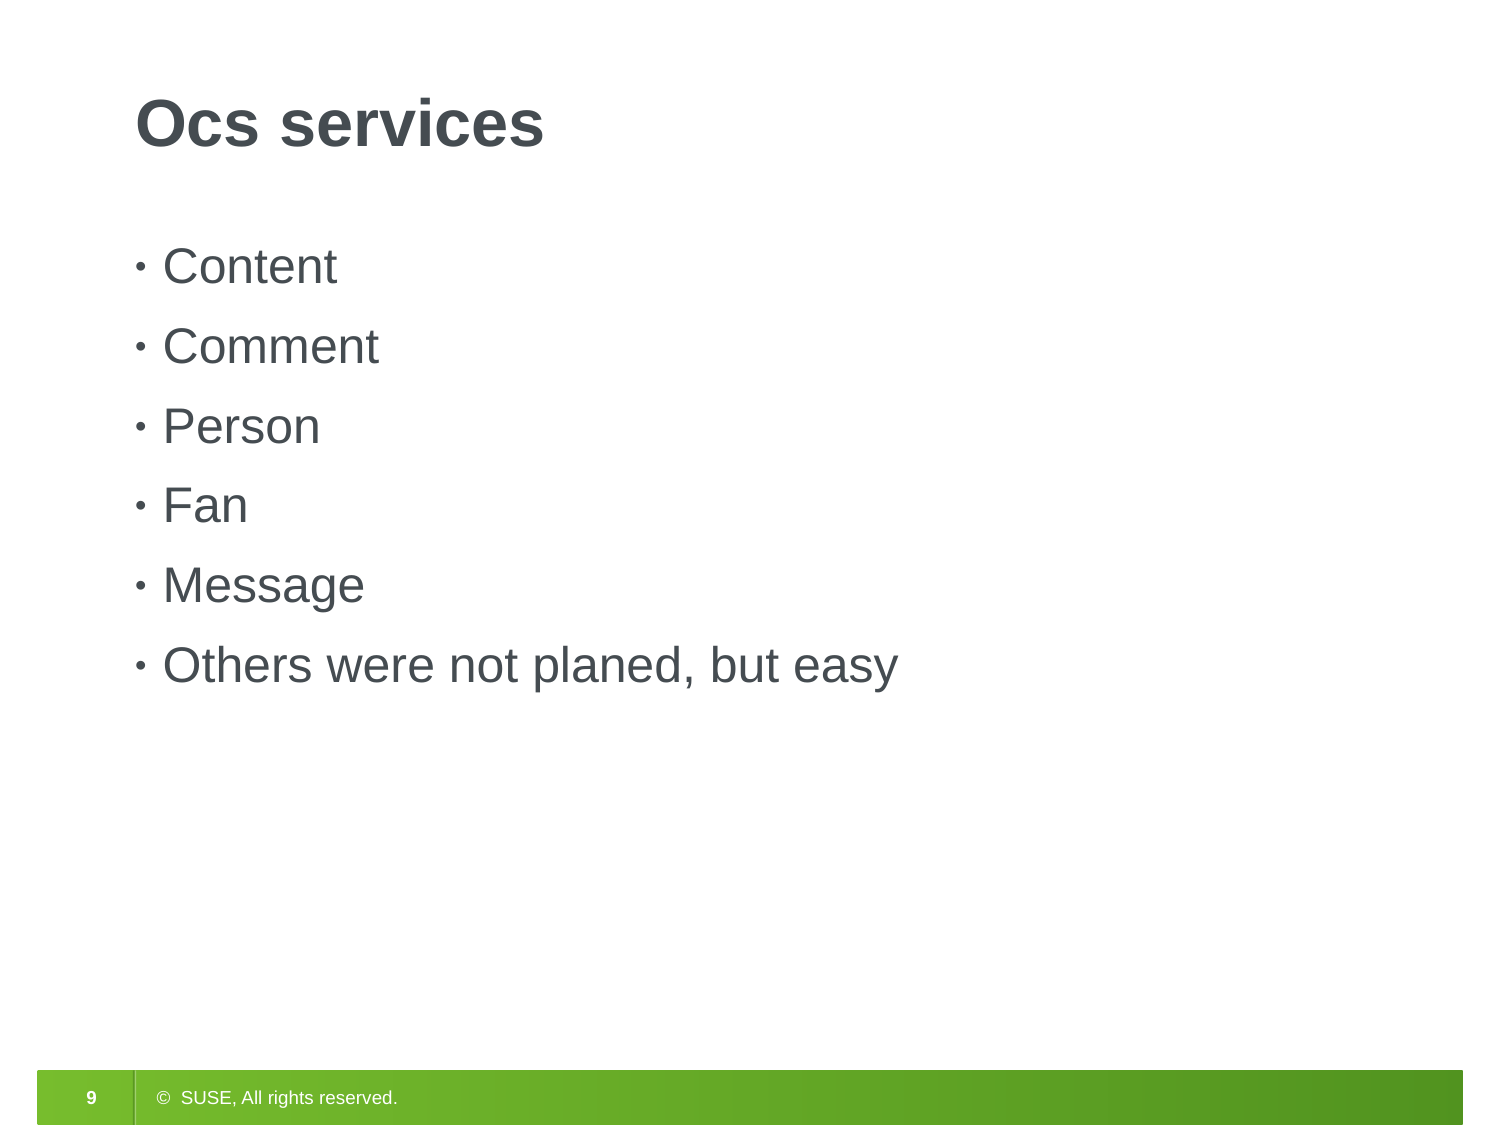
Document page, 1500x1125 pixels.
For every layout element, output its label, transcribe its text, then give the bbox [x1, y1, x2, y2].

title Ocs services [135, 41, 1372, 204]
list Content Comment Person Fan Message Others were not planed, but easy [135, 238, 1372, 982]
